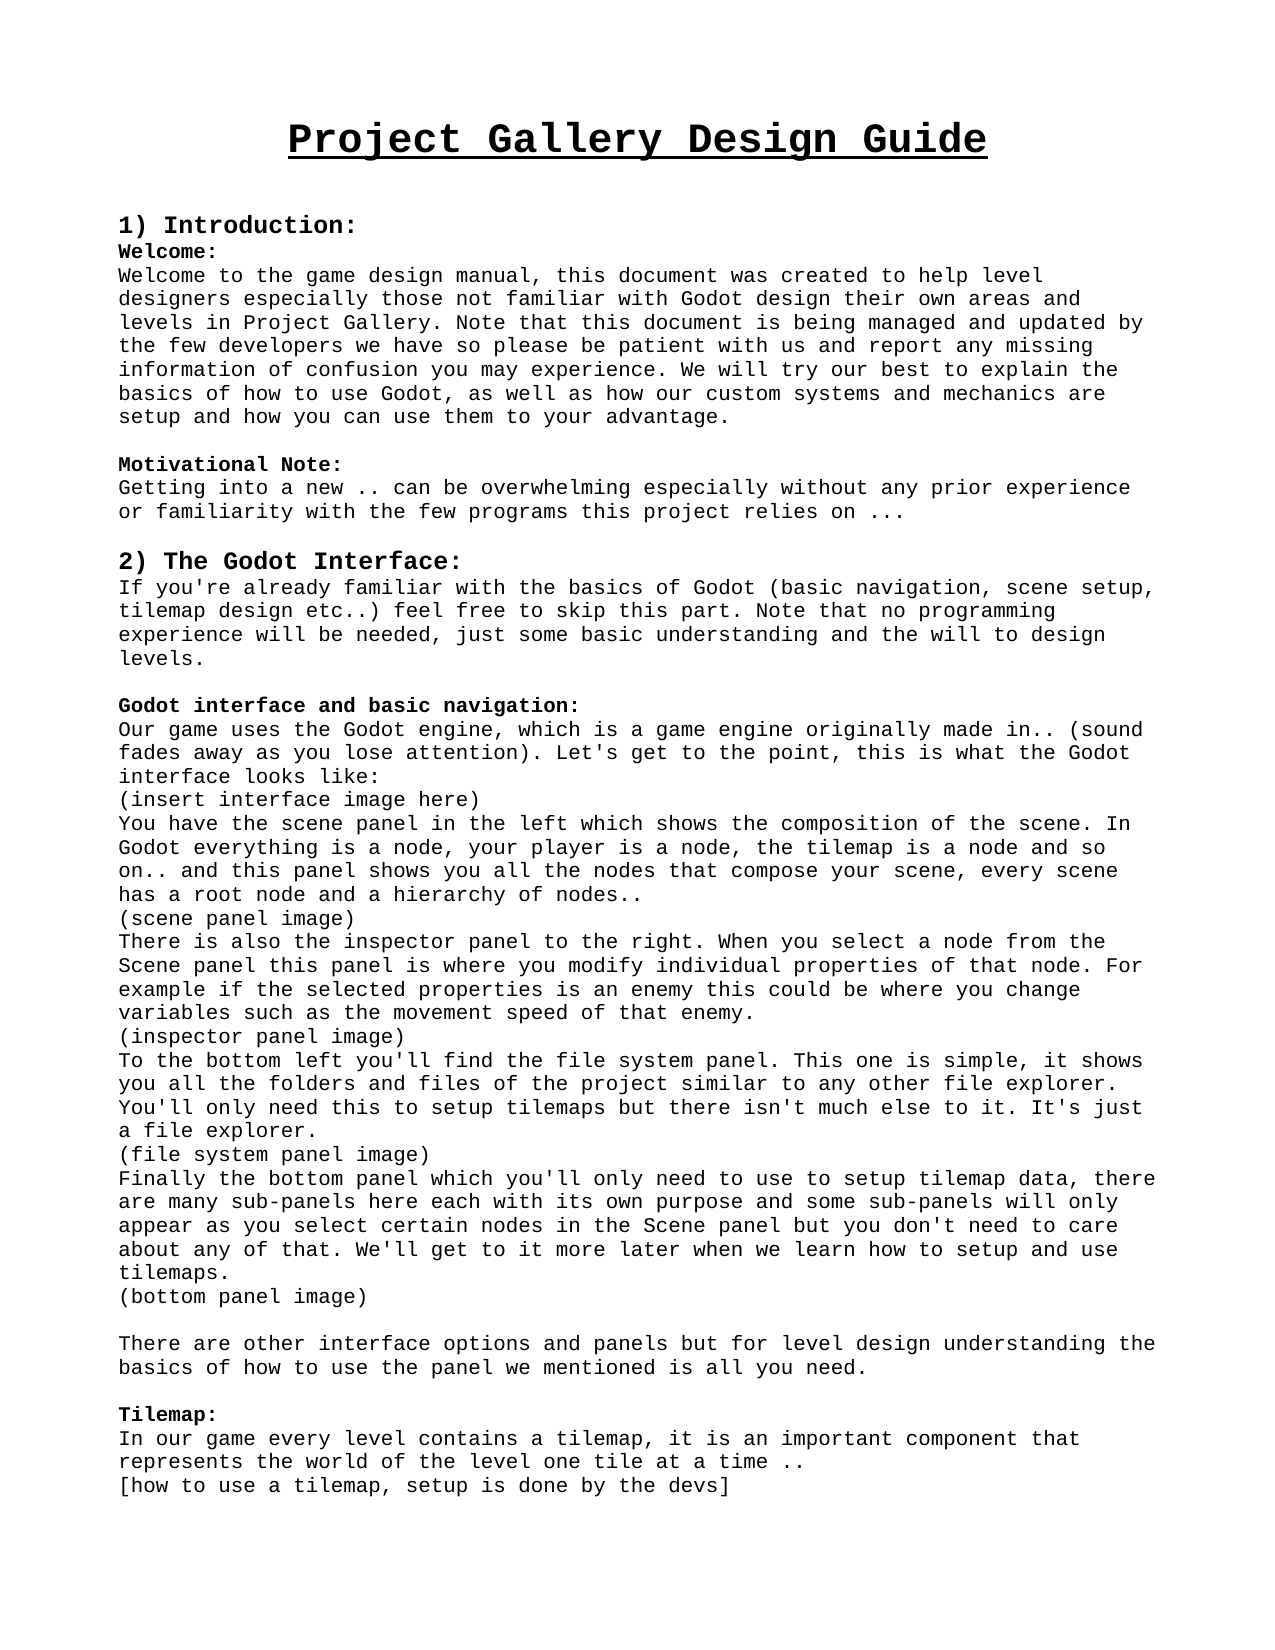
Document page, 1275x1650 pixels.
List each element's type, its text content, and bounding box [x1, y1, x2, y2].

text (scene panel image) [118, 908, 1157, 931]
text Tilemap: [118, 1404, 1157, 1428]
text Getting into a new .. can be overwhelming especially without any prior experience or familiarity with the few programs this project relies on ... [118, 477, 1157, 525]
text Project Gallery Design Guide [118, 118, 1157, 165]
text (bottom panel image) [118, 1286, 1157, 1310]
text Welcome to the game design manual, this document was created to help level designers especially those not familiar with Godot design their own areas and levels in Project Gallery. Note that this document is being managed and updated by the few developers we have so please be patient with us and report any missing information of confusion you may experience. We will try our best to explain the basics of how to use Godot, as well as how our custom systems and mechanics are setup and how you can use them to your advantage. [118, 264, 1157, 430]
text 1) Introduction: [118, 213, 1157, 241]
text Motivational Note: [118, 454, 1157, 477]
text Finally the bottom panel which you'll only need to use to setup tilemap data, there are many sub-panels here each with its own purpose and some sub-panels will only appear as you select certain nodes in the Scene panel but you don't need to care about any of that. We'll get to it more later when we learn how to setup and use tilemaps. [118, 1168, 1157, 1286]
text There are other interface options and panels but for level design understanding the basics of how to use the panel we mentioned is all you need. [118, 1333, 1157, 1381]
text You have the scene panel in the left which shows the composition of the scene. In Godot everything is a node, your player is a node, the tilemap is a node and so on.. and this panel shows you all the nodes that compose your scene, every scene has a root node and a hierarchy of nodes.. [118, 813, 1157, 908]
text Our game uses the Godot engine, which is a game engine originally made in.. (sound fades away as you lose attention). Let's get to the point, this is what the Godot interface looks like: [118, 718, 1157, 789]
text (insert interface image here) [118, 789, 1157, 813]
text (file system panel image) [118, 1144, 1157, 1168]
text Welcome: [118, 241, 1157, 264]
text To the bottom left you'll find the file system panel. This one is simple, it shows you all the folders and files of the project similar to any other file explorer. You'll only need this to setup tilemaps but there isn't much else to it. It's just a file explorer. [118, 1049, 1157, 1144]
text If you're already familiar with the basics of Godot (basic navigation, scene setup, tilemap design etc..) feel free to skip this part. Note that no programming experience will be needed, just some basic understanding and the will to design levels. [118, 577, 1157, 671]
text [how to use a tilemap, setup is done by the devs] [118, 1475, 1157, 1499]
text There is also the inspector panel to the right. When you select a node from the Scene panel this panel is where you modify individual properties of that node. For example if the selected properties is an enemy this could be where you change variables such as the movement speed of that enemy. [118, 931, 1157, 1026]
text Godot interface and basic navigation: [118, 695, 1157, 718]
text In our game every level contains a tilemap, it is an important component that represents the world of the level one tile at a time .. [118, 1428, 1157, 1475]
text (inspector panel image) [118, 1026, 1157, 1049]
text 2) The Godot Interface: [118, 548, 1157, 577]
